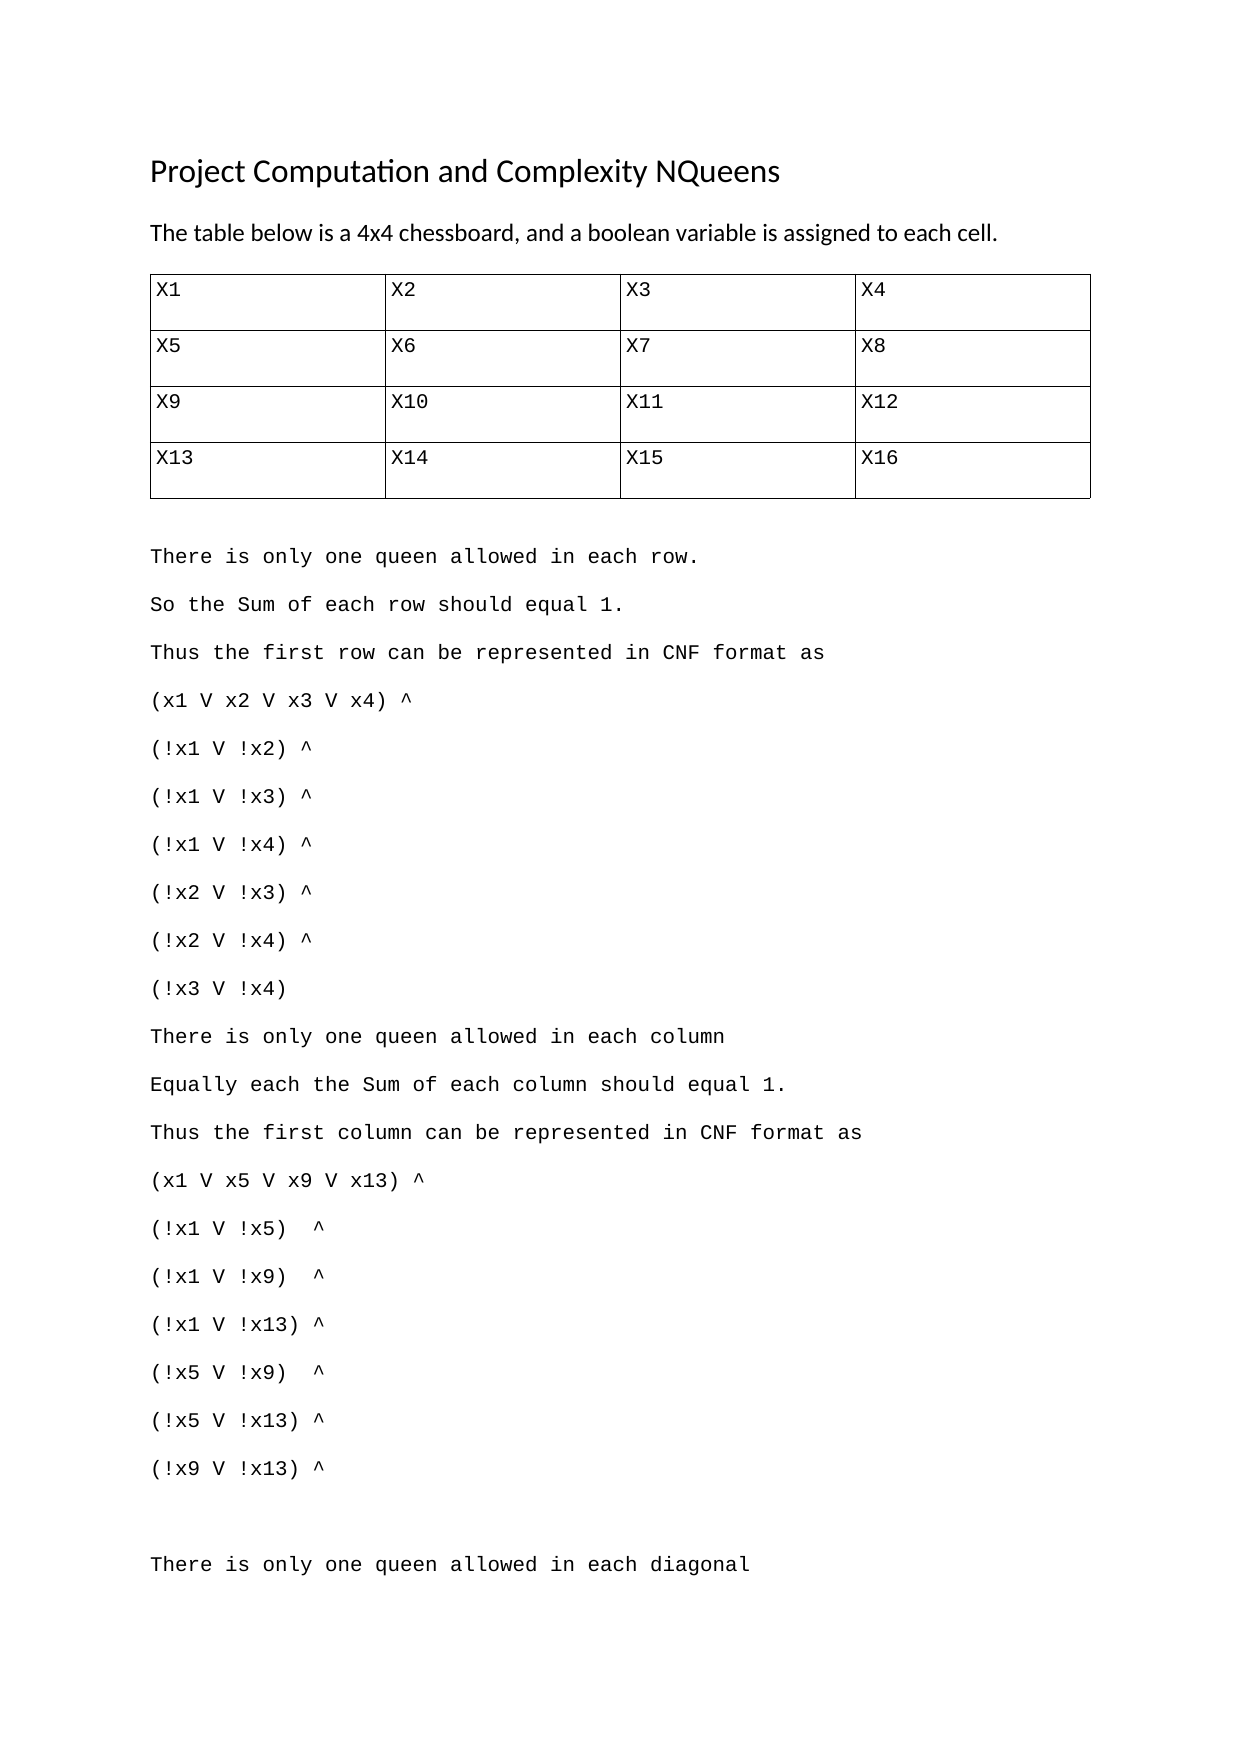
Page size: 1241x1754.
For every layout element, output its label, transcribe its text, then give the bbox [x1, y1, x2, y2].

text (!x3 V !x4) [150, 978, 1090, 1002]
text (!x1 V !x3) ^ [150, 786, 1090, 809]
table_cell X6 [386, 331, 620, 386]
text Thus the first column can be represented in CNF format as [150, 1122, 1090, 1146]
text (!x1 V !x5) ^ [150, 1218, 1090, 1242]
table_cell X7 [621, 331, 855, 386]
table_cell X12 [856, 387, 1090, 442]
table_header X2 [386, 275, 620, 329]
table_header X1 [151, 275, 385, 329]
text (!x9 V !x13) ^ [150, 1458, 1090, 1482]
text (!x5 V !x13) ^ [150, 1410, 1090, 1434]
text There is only one queen allowed in each diagonal [150, 1554, 1090, 1578]
text There is only one queen allowed in each column [150, 1026, 1090, 1049]
text Thus the first row can be represented in CNF format as [150, 642, 1090, 665]
text Project Computation and Complexity NQueens [150, 150, 1090, 191]
text There is only one queen allowed in each row. [150, 546, 1090, 569]
text (!x1 V !x4) ^ [150, 834, 1090, 857]
table_cell X11 [621, 387, 855, 442]
text (x1 V x2 V x3 V x4) ^ [150, 690, 1090, 713]
text (!x1 V !x13) ^ [150, 1314, 1090, 1338]
table_header X3 [621, 275, 855, 329]
table_cell X10 [386, 387, 620, 442]
table_cell X5 [151, 331, 385, 386]
text (!x1 V !x9) ^ [150, 1266, 1090, 1290]
table_cell X16 [856, 443, 1090, 498]
text Equally each the Sum of each column should equal 1. [150, 1074, 1090, 1098]
text So the Sum of each row should equal 1. [150, 594, 1090, 617]
table_cell X8 [856, 331, 1090, 386]
text (!x5 V !x9) ^ [150, 1362, 1090, 1386]
table_cell X13 [151, 443, 385, 498]
table_cell X9 [151, 387, 385, 442]
text (!x1 V !x2) ^ [150, 738, 1090, 761]
table_header X4 [856, 275, 1090, 329]
table_cell X14 [386, 443, 620, 498]
text (x1 V x5 V x9 V x13) ^ [150, 1170, 1090, 1194]
text (!x2 V !x4) ^ [150, 930, 1090, 953]
text (!x2 V !x3) ^ [150, 882, 1090, 906]
text The table below is a 4x4 chessboard, and a boolean variable is assigned to each cell. [150, 218, 1090, 248]
table_cell X15 [621, 443, 855, 498]
